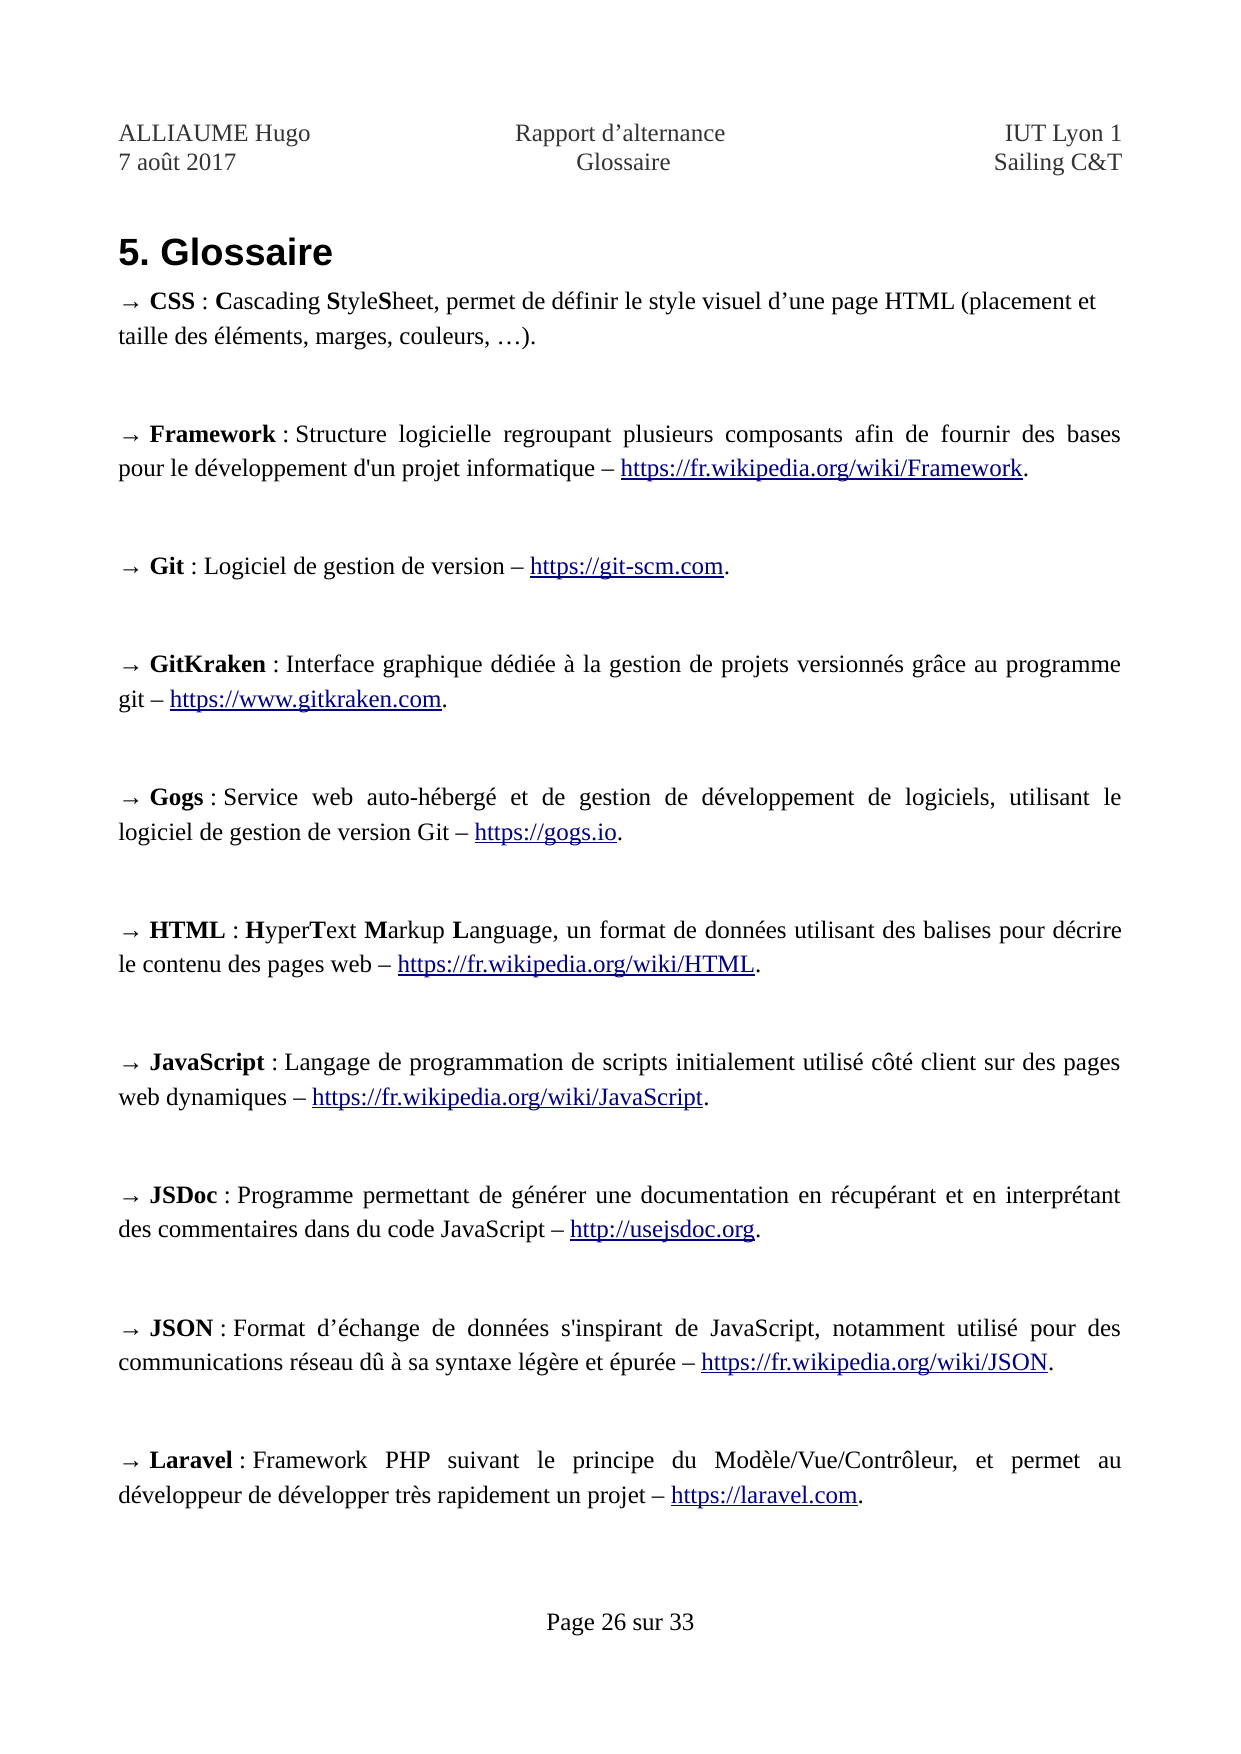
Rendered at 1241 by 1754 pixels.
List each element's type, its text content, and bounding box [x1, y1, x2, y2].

text → GitKraken : Interface graphique dédiée à la gestion de projets versionnés grâce au programme git – https://www.gitkraken.com. [118, 649, 1122, 713]
text → HTML : HyperText Markup Language, un format de données utilisant des balises pour décrire le contenu des pages web – https://fr.wikipedia.org/wiki/HTML. [118, 915, 1122, 978]
subtitle 5. Glossaire [118, 230, 1122, 274]
text → Laravel : Framework PHP suivant le principe du Modèle/Vue/Contrôleur, et permet au développeur de développer très rapidement un projet – https://laravel.com. [118, 1445, 1122, 1508]
text → Gogs : Service web auto-hébergé et de gestion de développement de logiciels, utilisant le logiciel de gestion de version Git – https://gogs.io. [118, 782, 1122, 845]
text → CSS : Cascading StyleSheet, permet de définir le style visuel d’une page HTML (placement et taille des éléments, marges, couleurs, …). [118, 286, 1122, 349]
text → JavaScript : Langage de programmation de scripts initialement utilisé côté client sur des pages web dynamiques – https://fr.wikipedia.org/wiki/JavaScript. [118, 1047, 1122, 1111]
text → JSDoc : Programme permettant de générer une documentation en récupérant et en interprétant des commentaires dans du code JavaScript – http://usejsdoc.org. [118, 1180, 1122, 1243]
text → Framework : Structure logicielle regroupant plusieurs composants afin de fournir des bases pour le développement d'un projet informatique – https://fr.wikipedia.org/wiki/Framework. [118, 419, 1122, 482]
text → JSON : Format d’échange de données s'inspirant de JavaScript, notamment utilisé pour des communications réseau dû à sa syntaxe légère et épurée – https://fr.wikipedia.org/wiki/JSON. [118, 1313, 1122, 1376]
text → Git : Logiciel de gestion de version – https://git-scm.com. [118, 551, 1122, 580]
